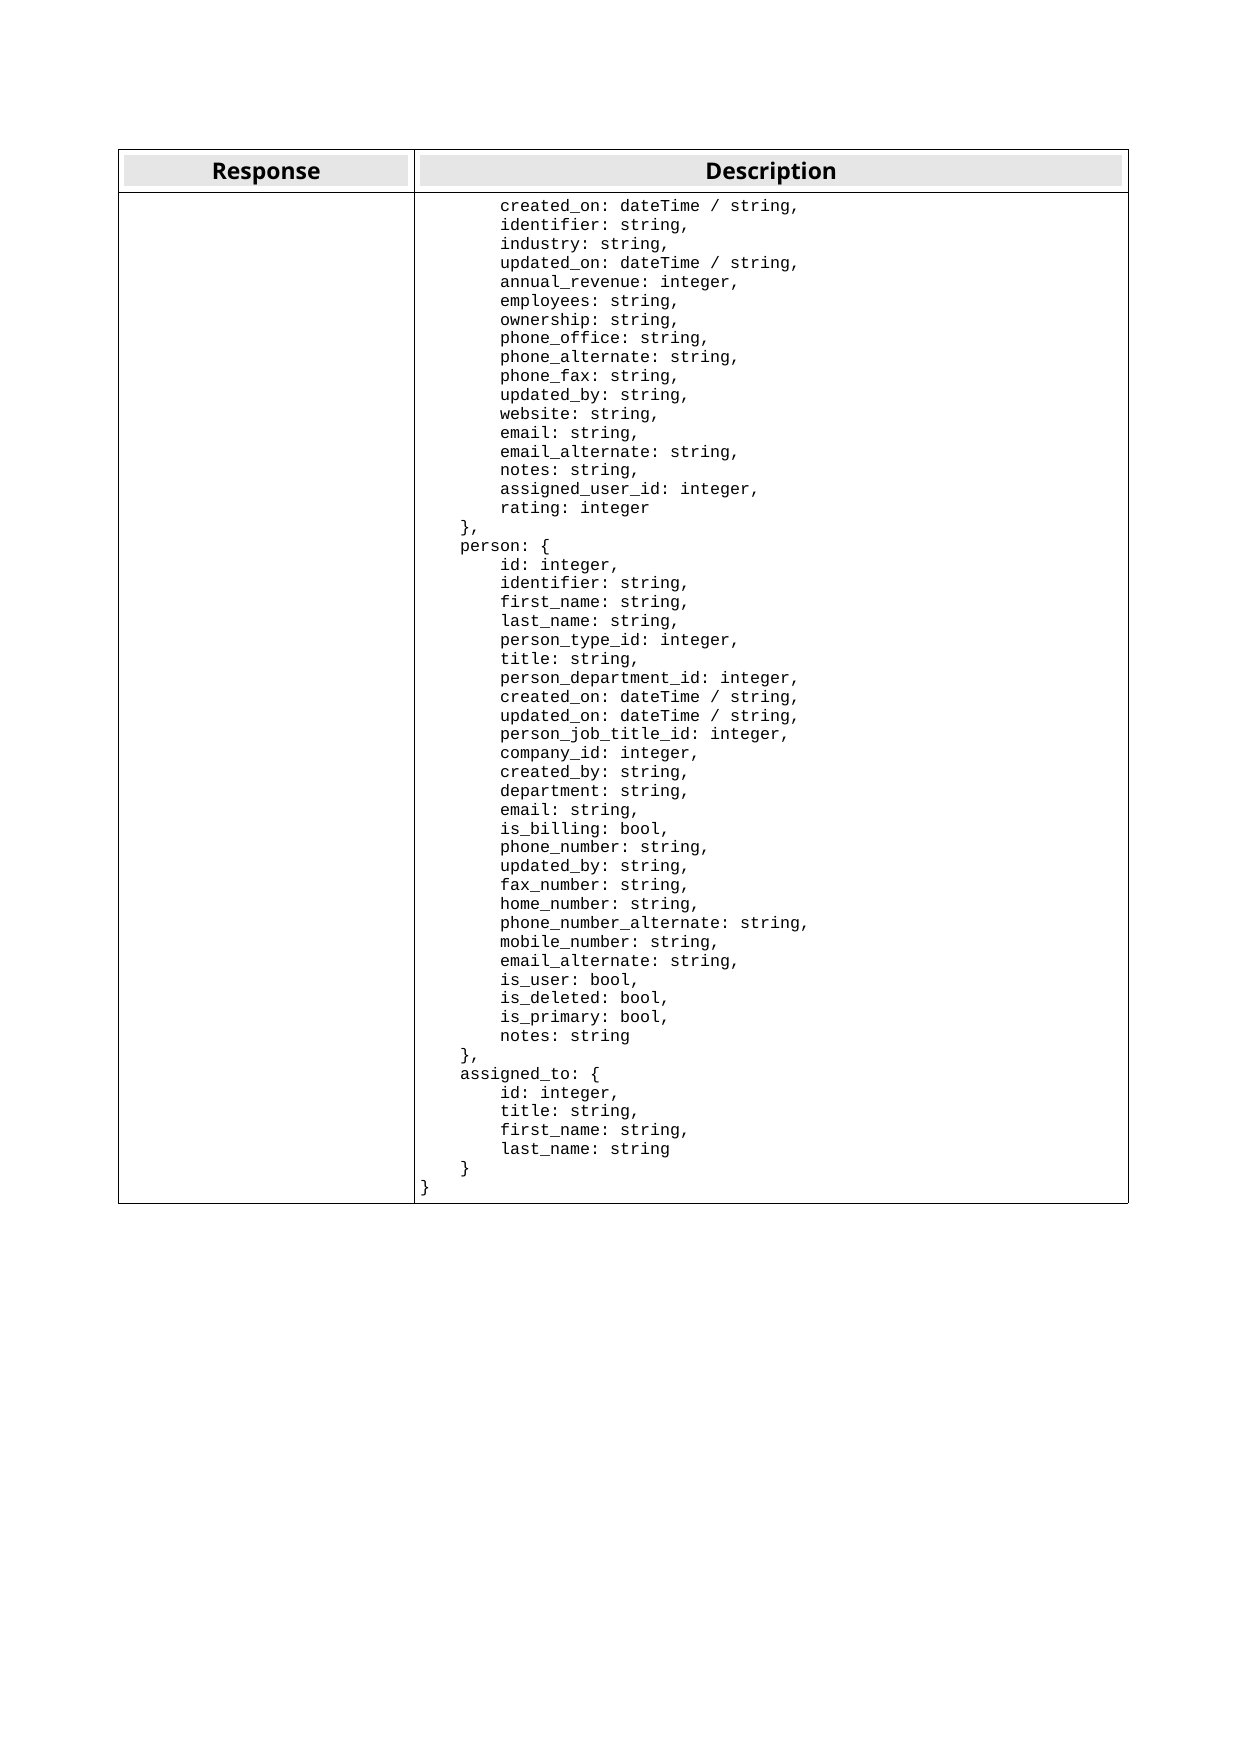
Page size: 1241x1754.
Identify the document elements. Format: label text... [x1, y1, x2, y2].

table_cell [119, 193, 414, 1203]
table_header Description [415, 150, 1128, 192]
table_header Response [119, 150, 414, 192]
table_cell created_on: dateTime / string, identifier: string, industry: string, updated_on: dateTime / string, annual_revenue: integer, employees: string, ownership: string, phone_office: string, phone_alternate: string, phone_fax: string, updated_by: string, website: string, email: string, email_alternate: string, notes: string, assigned_user_id: integer, rating: integer }, person: { id: integer, identifier: string, first_name: string, last_name: string, person_type_id: integer, title: string, person_department_id: integer, created_on: dateTime / string, updated_on: dateTime / string, person_job_title_id: integer, company_id: integer, created_by: string, department: string, email: string, is_billing: bool, phone_number: string, updated_by: string, fax_number: string, home_number: string, phone_number_alternate: string, mobile_number: string, email_alternate: string, is_user: bool, is_deleted: bool, is_primary: bool, notes: string }, assigned_to: { id: integer, title: string, first_name: string, last_name: string } } [415, 193, 1128, 1203]
